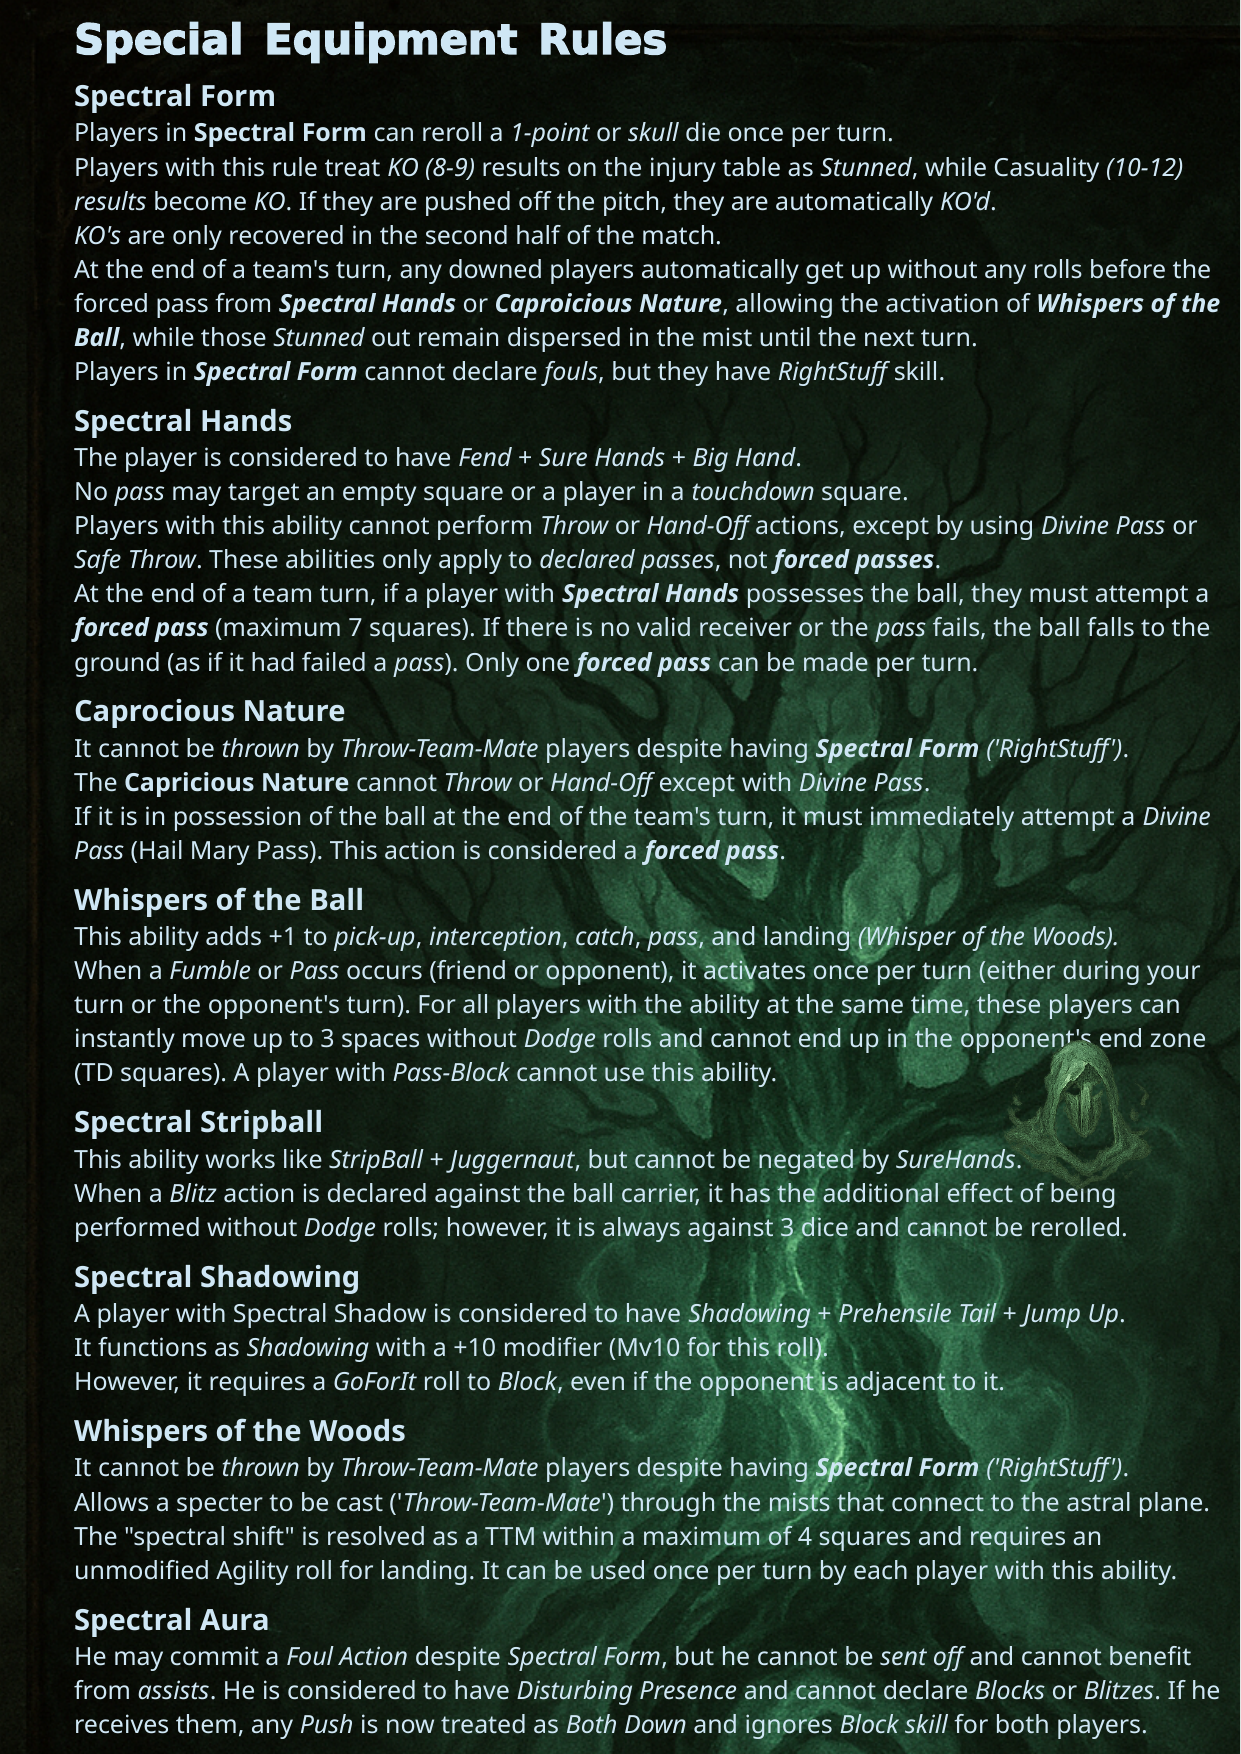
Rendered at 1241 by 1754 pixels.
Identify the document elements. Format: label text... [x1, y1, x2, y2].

picture [0, 0, 1241, 1754]
text Whispers of the Ball This ability adds +1 to pick-up, interception, catch, pass, and landing (Whisper of the Woods). When a Fumble or Pass occurs (friend or opponent), it activates once per turn (either during your turn or the opponent's turn). For all players with the ability at the same time, these players can instantly move up to 3 spaces without Dodge rolls and cannot end up in the opponent's end zone (TD squares). A player with Pass-Block cannot use this ability. [74, 879, 1240, 1089]
text Spectral Hands The player is considered to have Fend + Sure Hands + Big Hand. No pass may target an empty square or a player in a touchdown square. Players with this ability cannot perform Throw or Hand-Off actions, except by using Divine Pass or Safe Throw. These abilities only apply to declared passes, not forced passes. At the end of a team turn, if a player with Spectral Hands possesses the ball, they must attempt a forced pass (maximum 7 squares). If there is no valid receiver or the pass fails, the ball falls to the ground (as if it had failed a pass). Only one forced pass can be made per turn. [74, 400, 1240, 678]
text Spectral Aura He may commit a Foul Action despite Spectral Form, but he cannot be sent off and cannot benefit from assists. He is considered to have Disturbing Presence and cannot declare Blocks or Blitzes. If he receives them, any Push is now treated as Both Down and ignores Block skill for both players. [74, 1599, 1240, 1741]
text Spectral Form Players in Spectral Form can reroll a 1-point or skull die once per turn. Players with this rule treat KO (8-9) results on the injury table as Stunned, while Casuality (10-12) results become KO. If they are pushed off the pitch, they are automatically KO'd. KO's are only recovered in the second half of the match. At the end of a team's turn, any downed players automatically get up without any rolls before the forced pass from Spectral Hands or Caproicious Nature, allowing the activation of Whispers of the Ball, while those Stunned out remain dispersed in the mist until the next turn. Players in Spectral Form cannot declare fouls, but they have RightStuff skill. [74, 75, 1240, 388]
text Spectral Shadowing A player with Spectral Shadow is considered to have Shadowing + Prehensile Tail + Jump Up. It functions as Shadowing with a +10 modifier (Mv10 for this roll). However, it requires a GoForIt roll to Block, even if the opponent is adjacent to it. [74, 1256, 1240, 1398]
text Spectral Stripball This ability works like StripBall + Juggernaut, but cannot be negated by SureHands. When a Blitz action is declared against the ball carrier, it has the additional effect of being performed without Dodge rolls; however, it is always against 3 dice and cannot be rerolled. [74, 1102, 1240, 1243]
subtitle Special Equipment Rules [74, 25, 1240, 63]
text Whispers of the Woods It cannot be thrown by Throw-Team-Mate players despite having Spectral Form ('RightStuff'). Allows a specter to be cast ('Throw-Team-Mate') through the mists that connect to the astral plane. The "spectral shift" is resolved as a TTM within a maximum of 4 squares and requires an unmodified Agility roll for landing. It can be used once per turn by each player with this ability. [74, 1410, 1240, 1586]
text Caprocious Nature It cannot be thrown by Throw-Team-Mate players despite having Spectral Form ('RightStuff'). The Capricious Nature cannot Throw or Hand-Off except with Divine Pass. If it is in possession of the ball at the end of the team's turn, it must immediately attempt a Divine Pass (Hail Mary Pass). This action is considered a forced pass. [74, 691, 1240, 867]
